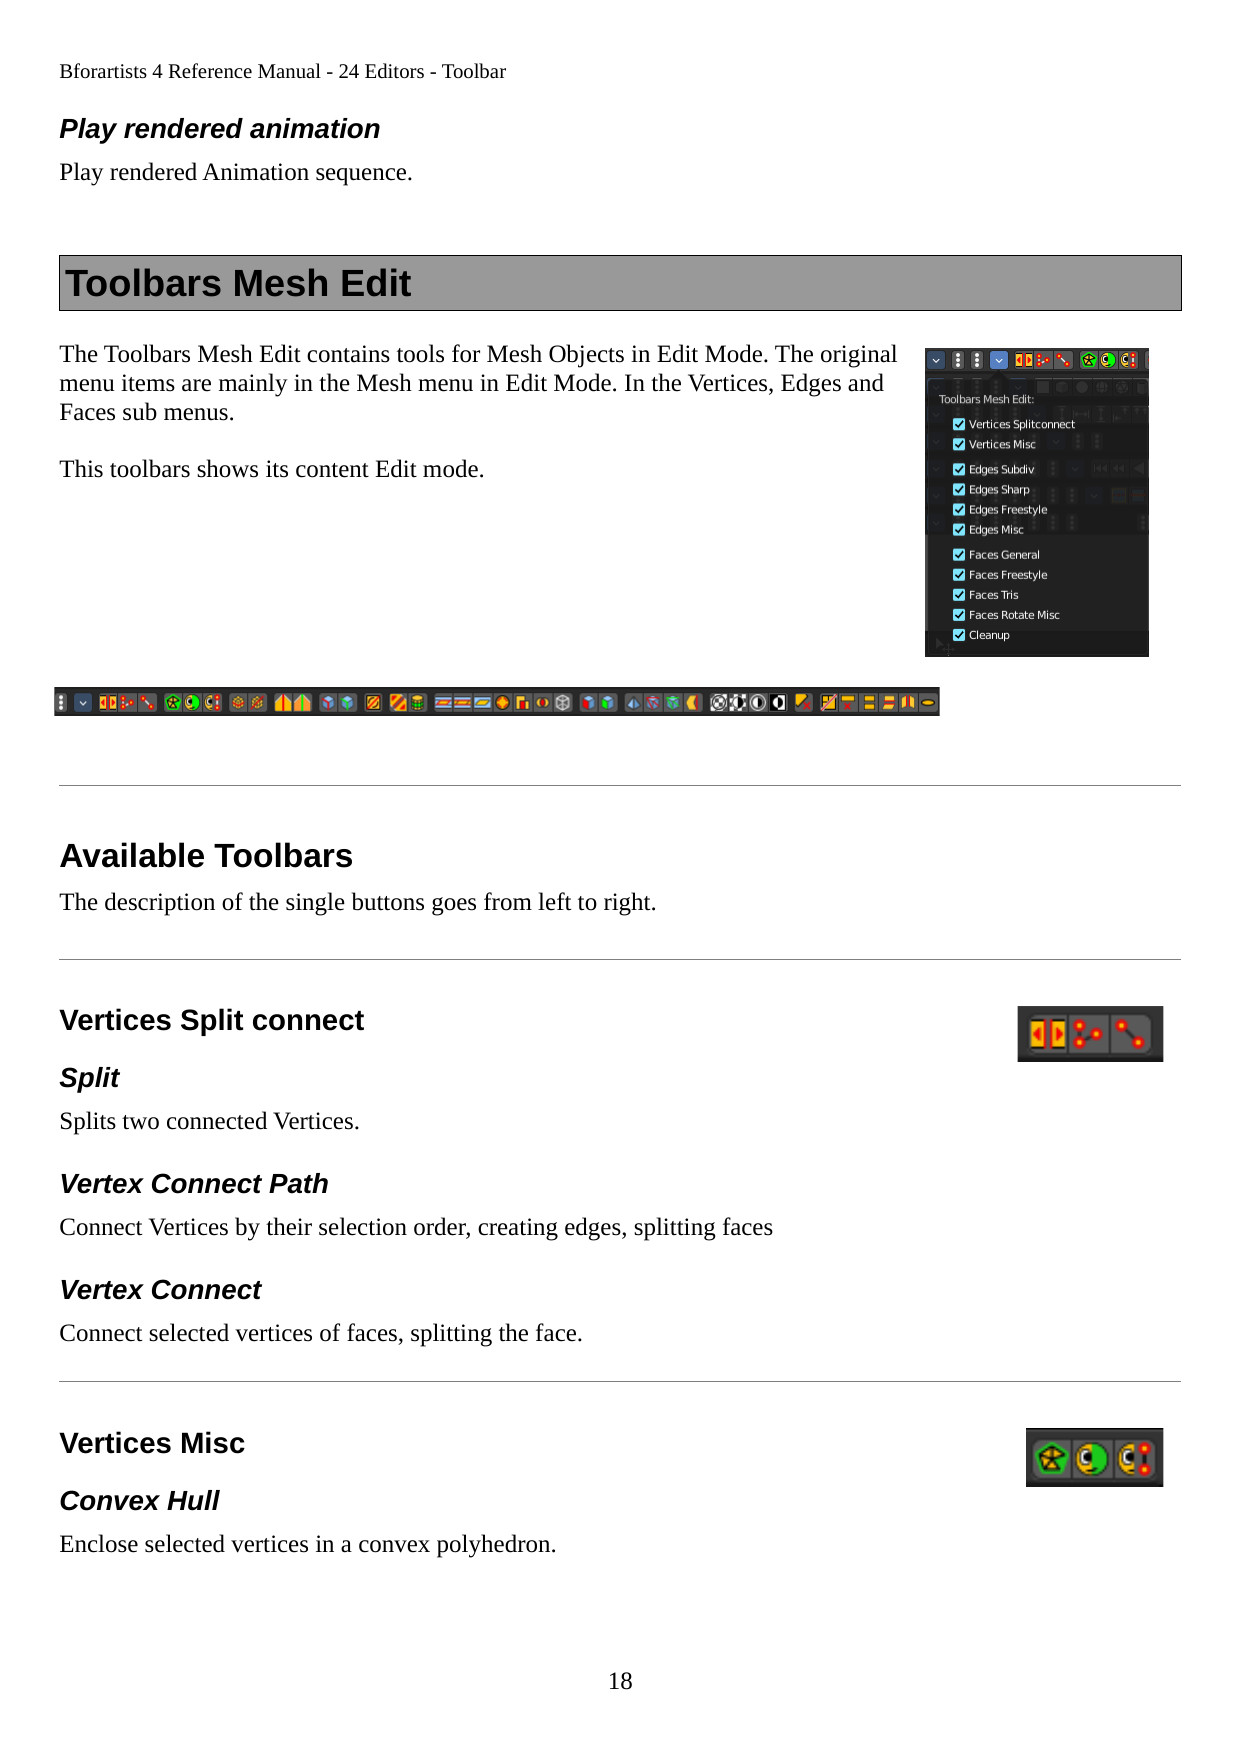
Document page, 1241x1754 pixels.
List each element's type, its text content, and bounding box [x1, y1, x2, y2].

subtitle Available Toolbars [59, 835, 1181, 874]
text Enclose selected vertices in a convex polyhedron. [59, 1529, 1181, 1557]
subtitle Convex Hull [59, 1484, 1181, 1516]
text The Toolbars Mesh Edit contains tools for Mesh Objects in Edit Mode. The original menu items are mainly in the Mesh menu in Edit Mode. In the Vertices, Edges and Faces sub menus. [59, 339, 1181, 425]
subtitle Vertex Connect Path [59, 1167, 1181, 1199]
picture [1026, 1428, 1164, 1487]
subtitle Vertices Split connect [59, 1003, 1181, 1037]
picture [925, 348, 1149, 657]
text This toolbars shows its content Edit mode. [59, 454, 925, 483]
text Connect selected vertices of faces, splitting the face. [59, 1318, 1181, 1347]
subtitle Vertices Misc [59, 1426, 1181, 1459]
picture [1017, 1006, 1164, 1062]
text Play rendered Animation sequence. [59, 157, 1181, 186]
text [1149, 454, 1181, 483]
subtitle Vertex Connect [59, 1273, 1181, 1305]
text The description of the single buttons goes from left to right. [59, 887, 1181, 915]
table_header Toolbars Mesh Edit [60, 256, 1181, 310]
subtitle Split [59, 1062, 1181, 1093]
text Connect Vertices by their selection order, creating edges, splitting faces [59, 1212, 1181, 1241]
picture [54, 687, 940, 716]
subtitle Play rendered animation [59, 113, 1181, 144]
text Splits two connected Vertices. [59, 1106, 1181, 1135]
